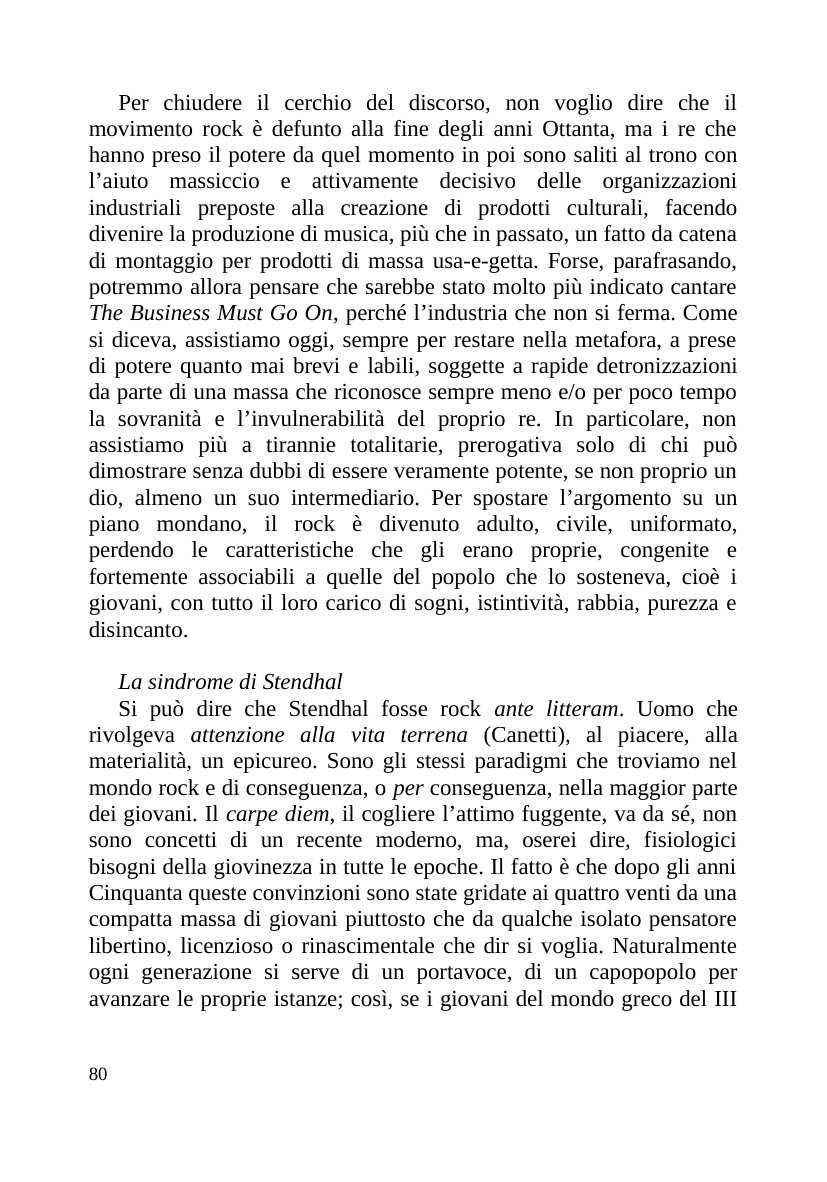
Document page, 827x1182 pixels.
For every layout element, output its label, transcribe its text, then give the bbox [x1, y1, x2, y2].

text Si può dire che Stendhal fosse rock ante litteram. Uomo che rivolgeva attenzione alla vita terrena (Canetti), al piacere, alla materialità, un epicureo. Sono gli stessi paradigmi che troviamo nel mondo rock e di conseguenza, o per conseguenza, nella maggior parte dei giovani. Il carpe diem, il cogliere l’attimo fuggente, va da sé, non sono concetti di un recente moderno, ma, oserei dire, fisiologici bisogni della giovinezza in tutte le epoche. Il fatto è che dopo gli anni Cinquanta queste convinzioni sono state gridate ai quattro venti da una compatta massa di giovani piuttosto che da qualche isolato pensatore libertino, licenzioso o rinascimentale che dir si voglia. Naturalmente ogni generazione si serve di un portavoce, di un capopopolo per avanzare le proprie istanze; così, se i giovani del mondo greco del III [88, 695, 738, 1011]
text Per chiudere il cerchio del discorso, non voglio dire che il movimento rock è defunto alla fine degli anni Ottanta, ma i re che hanno preso il potere da quel momento in poi sono saliti al trono con l’aiuto massiccio e attivamente decisivo delle organizzazioni industriali preposte alla creazione di prodotti culturali, facendo divenire la produzione di musica, più che in passato, un fatto da catena di montaggio per prodotti di massa usa-e-getta. Forse, parafrasando, potremmo allora pensare che sarebbe stato molto più indicato cantare The Business Must Go On, perché l’industria che non si ferma. Come si diceva, assistiamo oggi, sempre per restare nella metafora, a prese di potere quanto mai brevi e labili, soggette a rapide detronizzazioni da parte di una massa che riconosce sempre meno e/o per poco tempo la sovranità e l’invulnerabilità del proprio re. In particolare, non assistiamo più a tirannie totalitarie, prerogativa solo di chi può dimostrare senza dubbi di essere veramente potente, se non proprio un dio, almeno un suo intermediario. Per spostare l’argomento su un piano mondano, il rock è divenuto adulto, civile, uniformato, perdendo le caratteristiche che gli erano proprie, congenite e fortemente associabili a quelle del popolo che lo sosteneva, cioè i giovani, con tutto il loro carico di sogni, istintività, rabbia, purezza e disincanto. [88, 88, 738, 642]
text La sindrome di Stendhal [88, 668, 738, 695]
